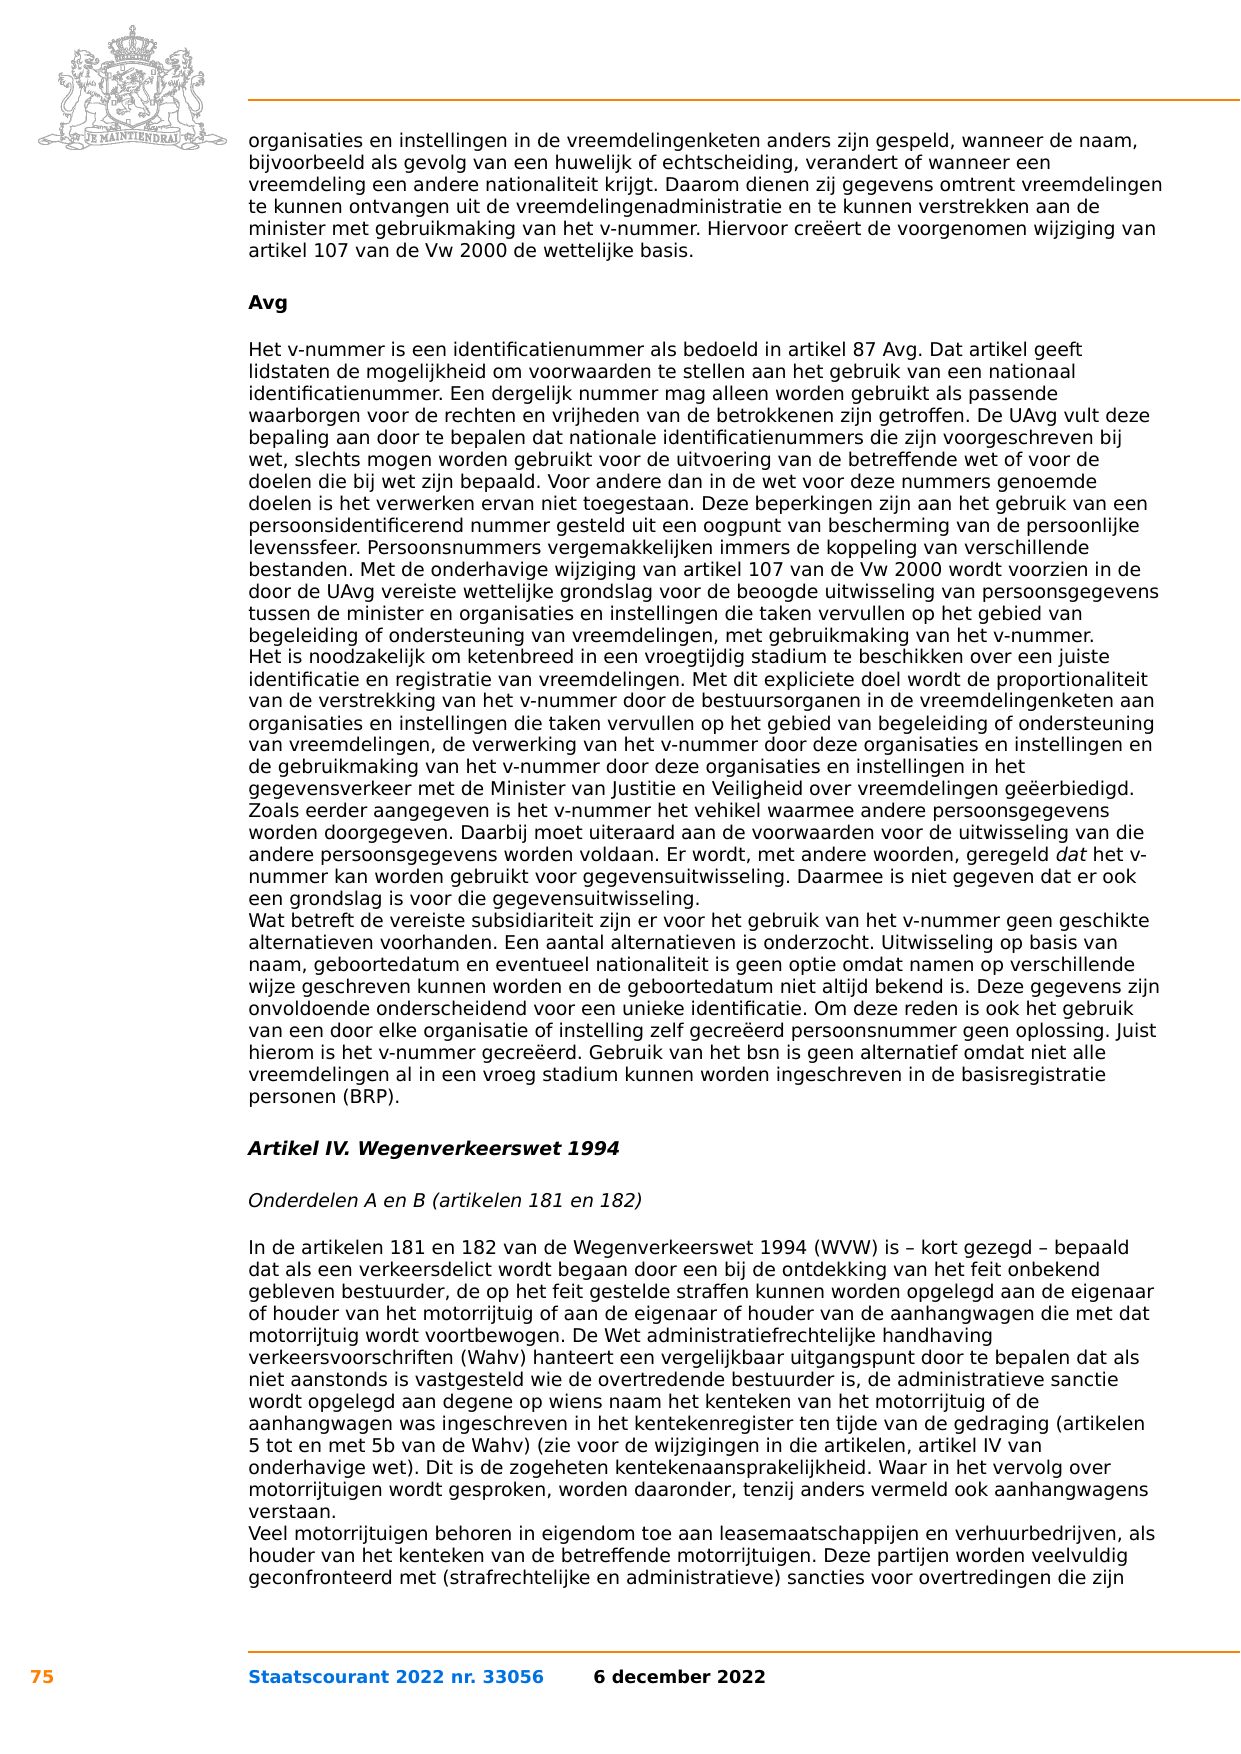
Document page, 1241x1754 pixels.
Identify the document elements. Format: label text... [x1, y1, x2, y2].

picture [38, 25, 227, 150]
subtitle Onderdelen A en B (artikelen 181 en 182) [248, 1190, 1163, 1212]
text Veel motorrijtuigen behoren in eigendom toe aan leasemaatschappijen en verhuurbedrijven, als houder van het kenteken van de betreffende motorrijtuigen. Deze partijen worden veelvuldig geconfronteerd met (strafrechtelijke en administratieve) sancties voor overtredingen die zijn [248, 1523, 1163, 1589]
text Het is noodzakelijk om ketenbreed in een vroegtijdig stadium te beschikken over een juiste identificatie en registratie van vreemdelingen. Met dit expliciete doel wordt de proportionaliteit van de verstrekking van het v-nummer door de bestuursorganen in de vreemdelingenketen aan organisaties en instellingen die taken vervullen op het gebied van begeleiding of ondersteuning van vreemdelingen, de verwerking van het v-nummer door deze organisaties en instellingen en de gebruikmaking van het v-nummer door deze organisaties en instellingen in het gegevensverkeer met de Minister van Justitie en Veiligheid over vreemdelingen geëerbiedigd. Zoals eerder aangegeven is het v-nummer het vehikel waarmee andere persoonsgegevens worden doorgegeven. Daarbij moet uiteraard aan de voorwaarden voor de uitwisseling van die andere persoonsgegevens worden voldaan. Er wordt, met andere woorden, geregeld dat het v-nummer kan worden gebruikt voor gegevensuitwisseling. Daarmee is niet gegeven dat er ook een grondslag is voor die gegevensuitwisseling. [248, 646, 1163, 910]
text organisaties en instellingen in de vreemdelingenketen anders zijn gespeld, wanneer de naam, bijvoorbeeld als gevolg van een huwelijk of echtscheiding, verandert of wanneer een vreemdeling een andere nationaliteit krijgt. Daarom dienen zij gegevens omtrent vreemdelingen te kunnen ontvangen uit de vreemdelingenadministratie en te kunnen verstrekken aan de minister met gebruikmaking van het v-nummer. Hiervoor creëert de voorgenomen wijziging van artikel 107 van de Vw 2000 de wettelijke basis. [248, 130, 1163, 262]
text In de artikelen 181 en 182 van de Wegenverkeerswet 1994 (WVW) is – kort gezegd – bepaald dat als een verkeersdelict wordt begaan door een bij de ontdekking van het feit onbekend gebleven bestuurder, de op het feit gestelde straffen kunnen worden opgelegd aan de eigenaar of houder van het motorrijtuig of aan de eigenaar of houder van de aanhangwagen die met dat motorrijtuig wordt voortbewogen. De Wet administratiefrechtelijke handhaving verkeersvoorschriften (Wahv) hanteert een vergelijkbaar uitgangspunt door te bepalen dat als niet aanstonds is vastgesteld wie de overtredende bestuurder is, de administratieve sanctie wordt opgelegd aan degene op wiens naam het kenteken van het motorrijtuig of de aanhangwagen was ingeschreven in het kentekenregister ten tijde van de gedraging (artikelen 5 tot en met 5b van de Wahv) (zie voor de wijzigingen in die artikelen, artikel IV van onderhavige wet). Dit is de zogeheten kentekenaansprakelijkheid. Waar in het vervolg over motorrijtuigen wordt gesproken, worden daaronder, tenzij anders vermeld ook aanhangwagens verstaan. [248, 1237, 1163, 1523]
text Het v-nummer is een identificatienummer als bedoeld in artikel 87 Avg. Dat artikel geeft lidstaten de mogelijkheid om voorwaarden te stellen aan het gebruik van een nationaal identificatienummer. Een dergelijk nummer mag alleen worden gebruikt als passende waarborgen voor de rechten en vrijheden van de betrokkenen zijn getroffen. De UAvg vult deze bepaling aan door te bepalen dat nationale identificatienummers die zijn voorgeschreven bij wet, slechts mogen worden gebruikt voor de uitvoering van de betreffende wet of voor de doelen die bij wet zijn bepaald. Voor andere dan in de wet voor deze nummers genoemde doelen is het verwerken ervan niet toegestaan. Deze beperkingen zijn aan het gebruik van een persoonsidentificerend nummer gesteld uit een oogpunt van bescherming van de persoonlijke levenssfeer. Persoonsnummers vergemakkelijken immers de koppeling van verschillende bestanden. Met de onderhavige wijziging van artikel 107 van de Vw 2000 wordt voorzien in de door de UAvg vereiste wettelijke grondslag voor de beoogde uitwisseling van persoonsgegevens tussen de minister en organisaties en instellingen die taken vervullen op het gebied van begeleiding of ondersteuning van vreemdelingen, met gebruikmaking van het v-nummer. [248, 339, 1163, 646]
subtitle Artikel IV. Wegenverkeerswet 1994 [248, 1138, 1163, 1160]
subtitle Avg [248, 292, 1163, 314]
text Wat betreft de vereiste subsidiariteit zijn er voor het gebruik van het v-nummer geen geschikte alternatieven voorhanden. Een aantal alternatieven is onderzocht. Uitwisseling op basis van naam, geboortedatum en eventueel nationaliteit is geen optie omdat namen op verschillende wijze geschreven kunnen worden en de geboortedatum niet altijd bekend is. Deze gegevens zijn onvoldoende onderscheidend voor een unieke identificatie. Om deze reden is ook het gebruik van een door elke organisatie of instelling zelf gecreëerd persoonsnummer geen oplossing. Juist hierom is het v-nummer gecreëerd. Gebruik van het bsn is geen alternatief omdat niet alle vreemdelingen al in een vroeg stadium kunnen worden ingeschreven in de basisregistratie personen (BRP). [248, 910, 1163, 1108]
